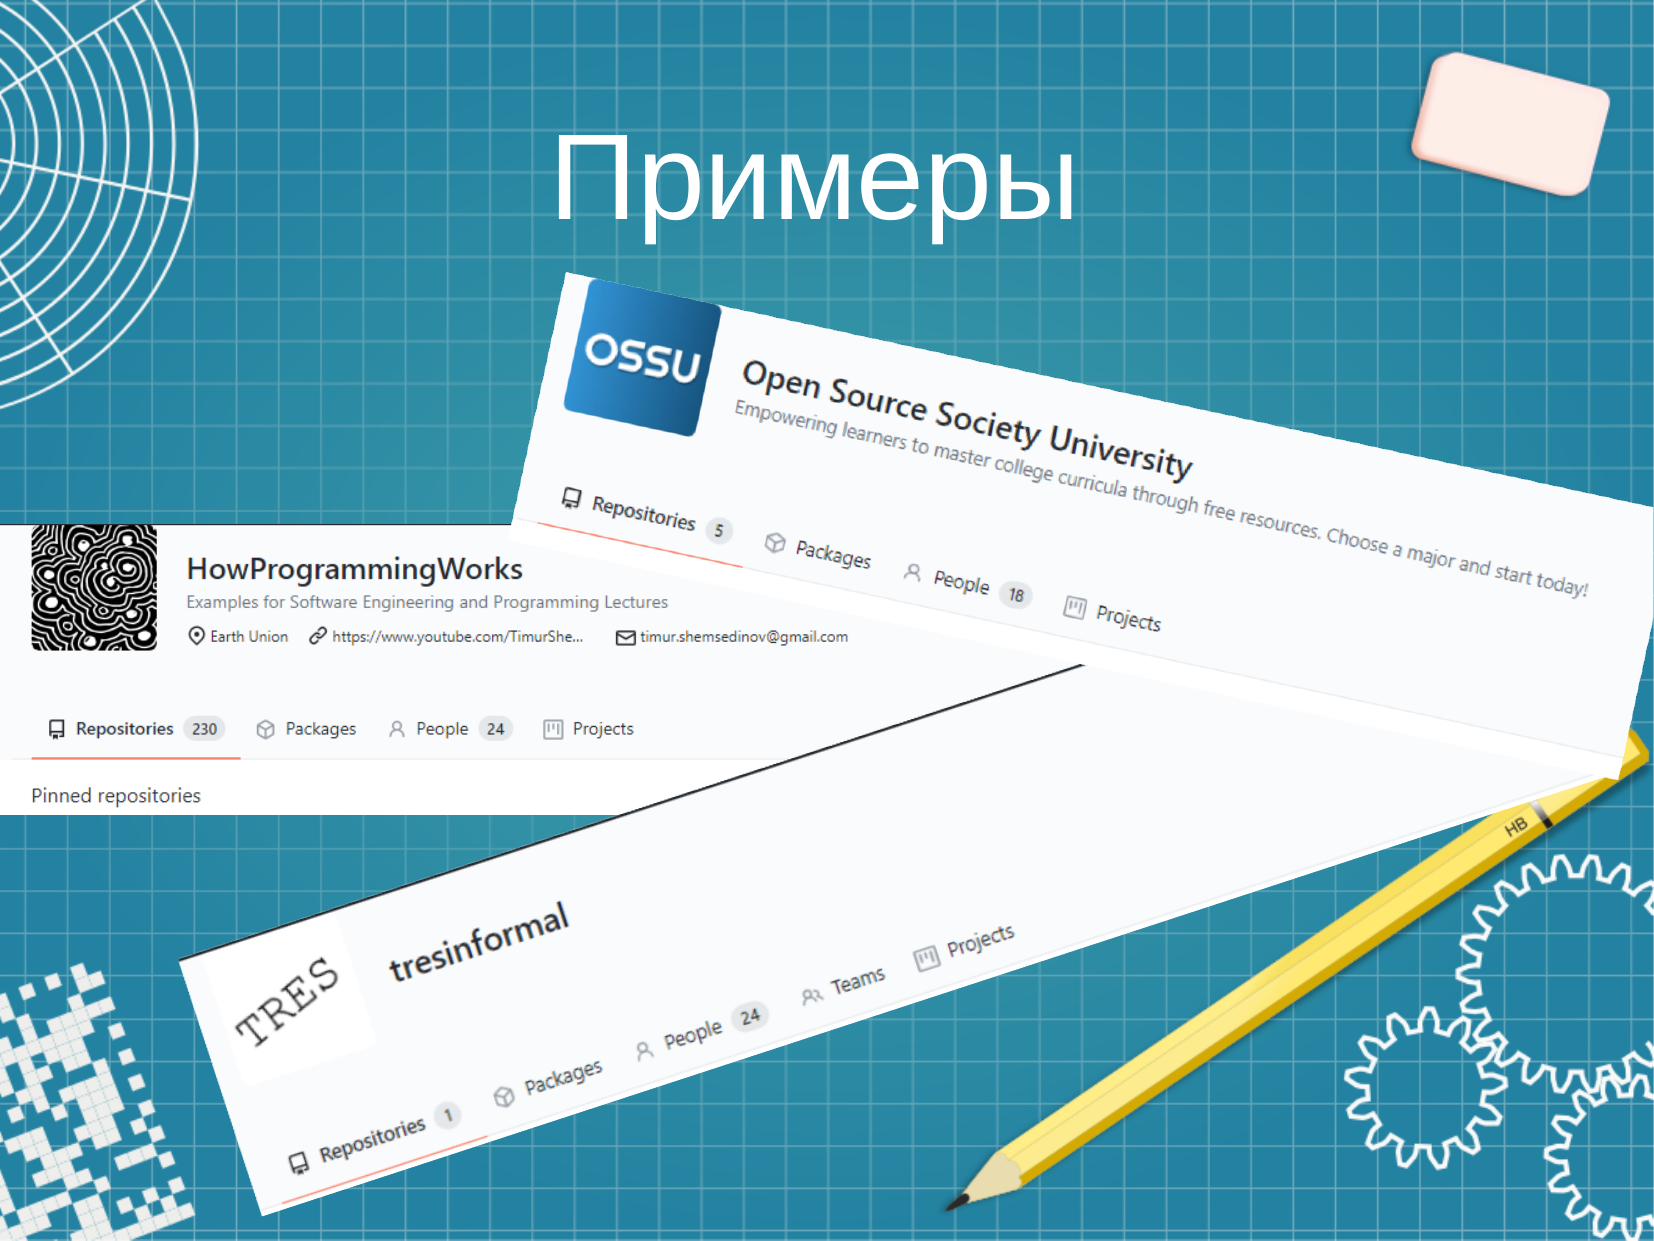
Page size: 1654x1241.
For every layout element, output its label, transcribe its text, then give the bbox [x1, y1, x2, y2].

picture [0, 0, 1654, 1241]
title Примеры [70, 35, 1559, 319]
